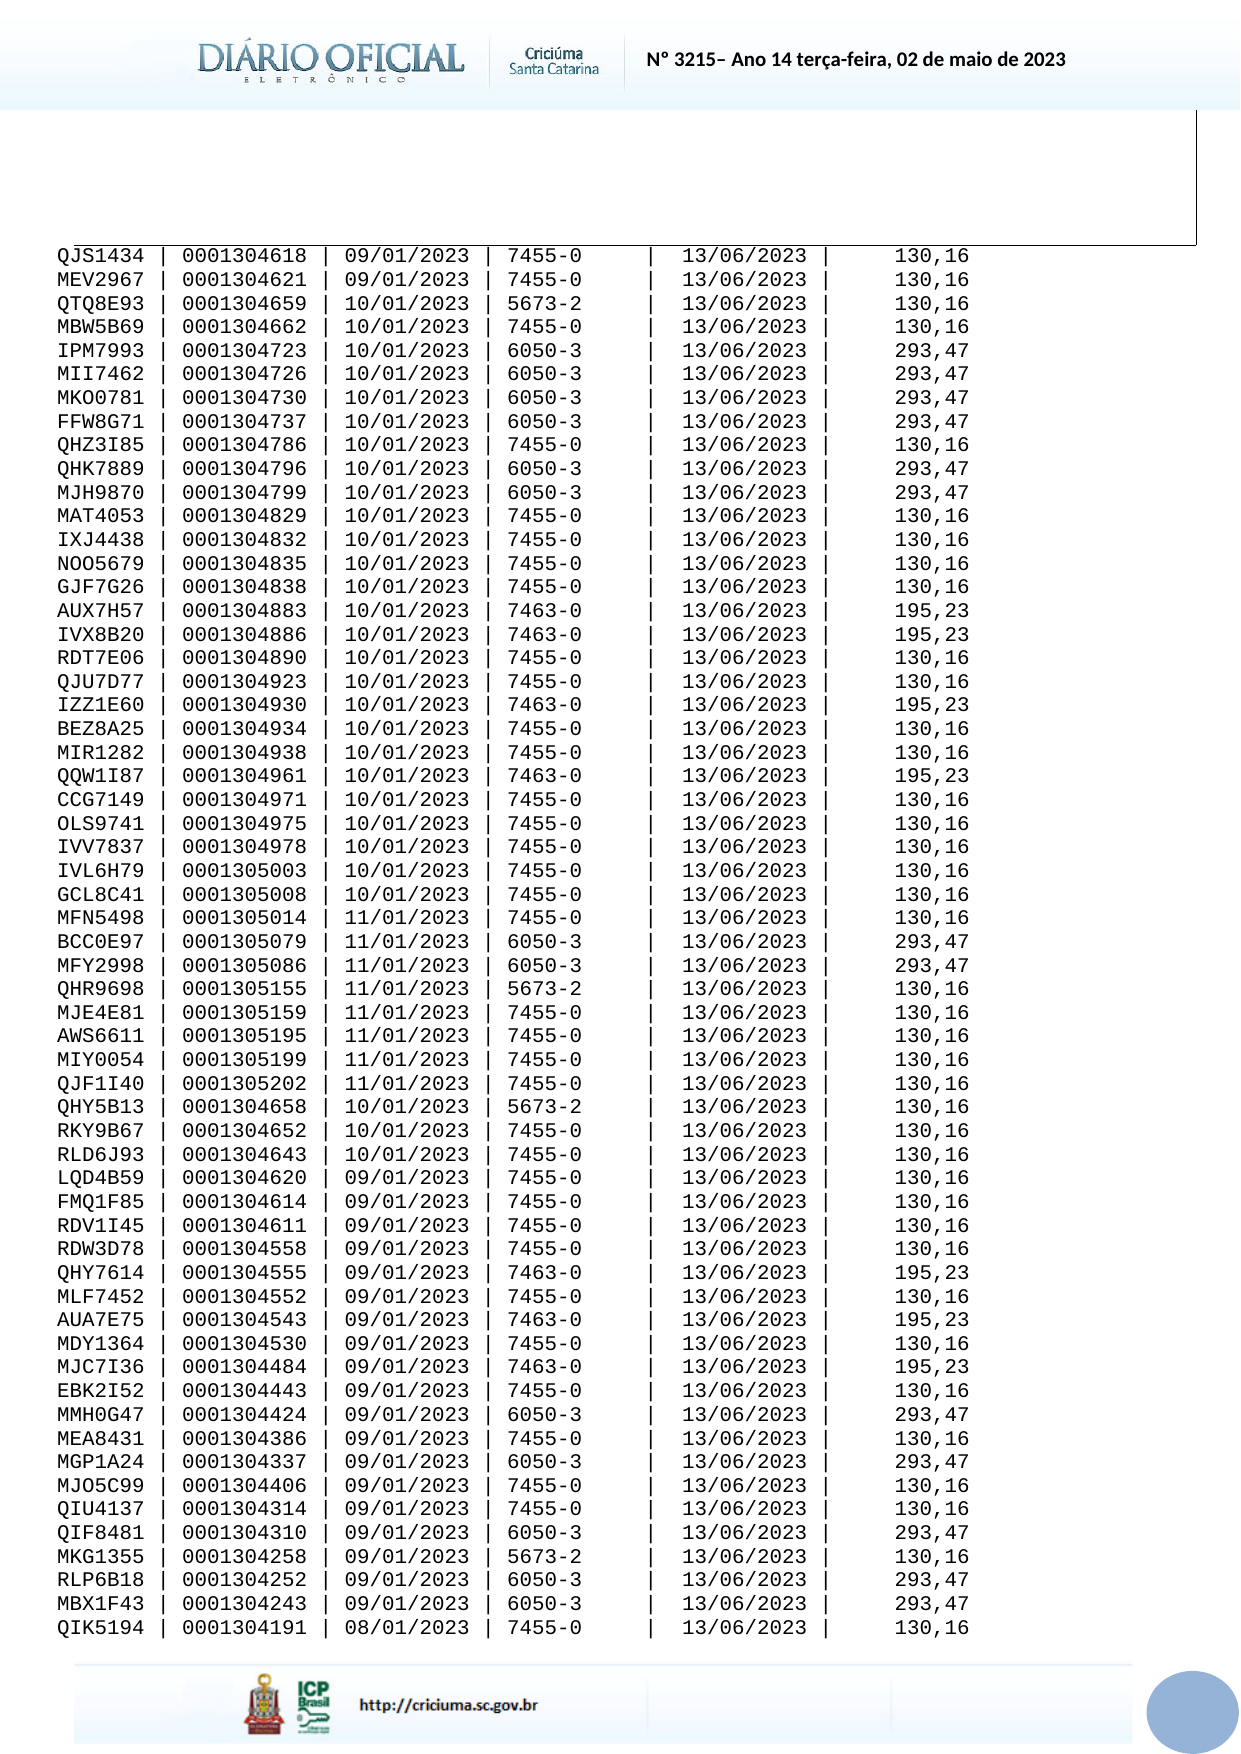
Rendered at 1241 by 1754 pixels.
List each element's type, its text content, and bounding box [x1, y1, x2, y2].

text MGP1A24 | 0001304337 | 09/01/2023 | 6050-3 | 13/06/2023 | 293,47 [44, 1451, 1196, 1475]
text RDW3D78 | 0001304558 | 09/01/2023 | 7455-0 | 13/06/2023 | 130,16 [44, 1238, 1196, 1262]
text QJF1I40 | 0001305202 | 11/01/2023 | 7455-0 | 13/06/2023 | 130,16 [44, 1073, 1196, 1096]
text MMH0G47 | 0001304424 | 09/01/2023 | 6050-3 | 13/06/2023 | 293,47 [44, 1404, 1196, 1427]
text QIF8481 | 0001304310 | 09/01/2023 | 6050-3 | 13/06/2023 | 293,47 [44, 1522, 1196, 1546]
text RKY9B67 | 0001304652 | 10/01/2023 | 7455-0 | 13/06/2023 | 130,16 [44, 1120, 1196, 1144]
text QHK7889 | 0001304796 | 10/01/2023 | 6050-3 | 13/06/2023 | 293,47 [44, 458, 1196, 482]
text GCL8C41 | 0001305008 | 10/01/2023 | 7455-0 | 13/06/2023 | 130,16 [44, 884, 1196, 907]
text FFW8G71 | 0001304737 | 10/01/2023 | 6050-3 | 13/06/2023 | 293,47 [44, 411, 1196, 434]
text NOO5679 | 0001304835 | 10/01/2023 | 7455-0 | 13/06/2023 | 130,16 [44, 553, 1196, 576]
text BEZ8A25 | 0001304934 | 10/01/2023 | 7455-0 | 13/06/2023 | 130,16 [44, 718, 1196, 742]
text MFY2998 | 0001305086 | 11/01/2023 | 6050-3 | 13/06/2023 | 293,47 [44, 954, 1196, 978]
text IVX8B20 | 0001304886 | 10/01/2023 | 7463-0 | 13/06/2023 | 195,23 [44, 623, 1196, 647]
text QJS1434 | 0001304618 | 09/01/2023 | 7455-0 | 13/06/2023 | 130,16 [44, 245, 1196, 269]
text QHR9698 | 0001305155 | 11/01/2023 | 5673-2 | 13/06/2023 | 130,16 [44, 978, 1196, 1002]
text MAT4053 | 0001304829 | 10/01/2023 | 7455-0 | 13/06/2023 | 130,16 [44, 505, 1196, 529]
text BCC0E97 | 0001305079 | 11/01/2023 | 6050-3 | 13/06/2023 | 293,47 [44, 931, 1196, 954]
text AUX7H57 | 0001304883 | 10/01/2023 | 7463-0 | 13/06/2023 | 195,23 [44, 600, 1196, 623]
text MJC7I36 | 0001304484 | 09/01/2023 | 7463-0 | 13/06/2023 | 195,23 [44, 1357, 1196, 1380]
text MFN5498 | 0001305014 | 11/01/2023 | 7455-0 | 13/06/2023 | 130,16 [44, 907, 1196, 931]
text IXJ4438 | 0001304832 | 10/01/2023 | 7455-0 | 13/06/2023 | 130,16 [44, 529, 1196, 553]
text RDT7E06 | 0001304890 | 10/01/2023 | 7455-0 | 13/06/2023 | 130,16 [44, 647, 1196, 671]
text AWS6611 | 0001305195 | 11/01/2023 | 7455-0 | 13/06/2023 | 130,16 [44, 1026, 1196, 1049]
text CCG7149 | 0001304971 | 10/01/2023 | 7455-0 | 13/06/2023 | 130,16 [44, 789, 1196, 813]
text MKO0781 | 0001304730 | 10/01/2023 | 6050-3 | 13/06/2023 | 293,47 [44, 387, 1196, 411]
text QHZ3I85 | 0001304786 | 10/01/2023 | 7455-0 | 13/06/2023 | 130,16 [44, 434, 1196, 458]
text MIR1282 | 0001304938 | 10/01/2023 | 7455-0 | 13/06/2023 | 130,16 [44, 742, 1196, 765]
text MBX1F43 | 0001304243 | 09/01/2023 | 6050-3 | 13/06/2023 | 293,47 [44, 1593, 1196, 1617]
text QQW1I87 | 0001304961 | 10/01/2023 | 7463-0 | 13/06/2023 | 195,23 [44, 765, 1196, 789]
text GJF7G26 | 0001304838 | 10/01/2023 | 7455-0 | 13/06/2023 | 130,16 [44, 576, 1196, 600]
text IPM7993 | 0001304723 | 10/01/2023 | 6050-3 | 13/06/2023 | 293,47 [44, 340, 1196, 363]
text IVL6H79 | 0001305003 | 10/01/2023 | 7455-0 | 13/06/2023 | 130,16 [44, 860, 1196, 884]
text MEV2967 | 0001304621 | 09/01/2023 | 7455-0 | 13/06/2023 | 130,16 [44, 269, 1196, 292]
text QIU4137 | 0001304314 | 09/01/2023 | 7455-0 | 13/06/2023 | 130,16 [44, 1498, 1196, 1522]
text MEA8431 | 0001304386 | 09/01/2023 | 7455-0 | 13/06/2023 | 130,16 [44, 1427, 1196, 1451]
text QIK5194 | 0001304191 | 08/01/2023 | 7455-0 | 13/06/2023 | 130,16 [44, 1617, 1196, 1640]
text OLS9741 | 0001304975 | 10/01/2023 | 7455-0 | 13/06/2023 | 130,16 [44, 813, 1196, 836]
text QJU7D77 | 0001304923 | 10/01/2023 | 7455-0 | 13/06/2023 | 130,16 [44, 671, 1196, 694]
text RLD6J93 | 0001304643 | 10/01/2023 | 7455-0 | 13/06/2023 | 130,16 [44, 1144, 1196, 1167]
text IZZ1E60 | 0001304930 | 10/01/2023 | 7463-0 | 13/06/2023 | 195,23 [44, 694, 1196, 718]
text LQD4B59 | 0001304620 | 09/01/2023 | 7455-0 | 13/06/2023 | 130,16 [44, 1167, 1196, 1191]
text MII7462 | 0001304726 | 10/01/2023 | 6050-3 | 13/06/2023 | 293,47 [44, 363, 1196, 387]
text MJE4E81 | 0001305159 | 11/01/2023 | 7455-0 | 13/06/2023 | 130,16 [44, 1002, 1196, 1026]
text MJO5C99 | 0001304406 | 09/01/2023 | 7455-0 | 13/06/2023 | 130,16 [44, 1475, 1196, 1498]
text QHY5B13 | 0001304658 | 10/01/2023 | 5673-2 | 13/06/2023 | 130,16 [44, 1096, 1196, 1120]
text MIY0054 | 0001305199 | 11/01/2023 | 7455-0 | 13/06/2023 | 130,16 [44, 1049, 1196, 1073]
text EBK2I52 | 0001304443 | 09/01/2023 | 7455-0 | 13/06/2023 | 130,16 [44, 1380, 1196, 1404]
text AUA7E75 | 0001304543 | 09/01/2023 | 7463-0 | 13/06/2023 | 195,23 [44, 1309, 1196, 1333]
text MBW5B69 | 0001304662 | 10/01/2023 | 7455-0 | 13/06/2023 | 130,16 [44, 316, 1196, 340]
text QHY7614 | 0001304555 | 09/01/2023 | 7463-0 | 13/06/2023 | 195,23 [44, 1262, 1196, 1286]
text FMQ1F85 | 0001304614 | 09/01/2023 | 7455-0 | 13/06/2023 | 130,16 [44, 1191, 1196, 1215]
text IVV7837 | 0001304978 | 10/01/2023 | 7455-0 | 13/06/2023 | 130,16 [44, 836, 1196, 860]
text MDY1364 | 0001304530 | 09/01/2023 | 7455-0 | 13/06/2023 | 130,16 [44, 1333, 1196, 1357]
text MLF7452 | 0001304552 | 09/01/2023 | 7455-0 | 13/06/2023 | 130,16 [44, 1286, 1196, 1309]
text MKG1355 | 0001304258 | 09/01/2023 | 5673-2 | 13/06/2023 | 130,16 [44, 1546, 1196, 1569]
text MJH9870 | 0001304799 | 10/01/2023 | 6050-3 | 13/06/2023 | 293,47 [44, 482, 1196, 505]
text RDV1I45 | 0001304611 | 09/01/2023 | 7455-0 | 13/06/2023 | 130,16 [44, 1215, 1196, 1238]
text RLP6B18 | 0001304252 | 09/01/2023 | 6050-3 | 13/06/2023 | 293,47 [44, 1569, 1196, 1593]
text QTQ8E93 | 0001304659 | 10/01/2023 | 5673-2 | 13/06/2023 | 130,16 [44, 292, 1196, 316]
